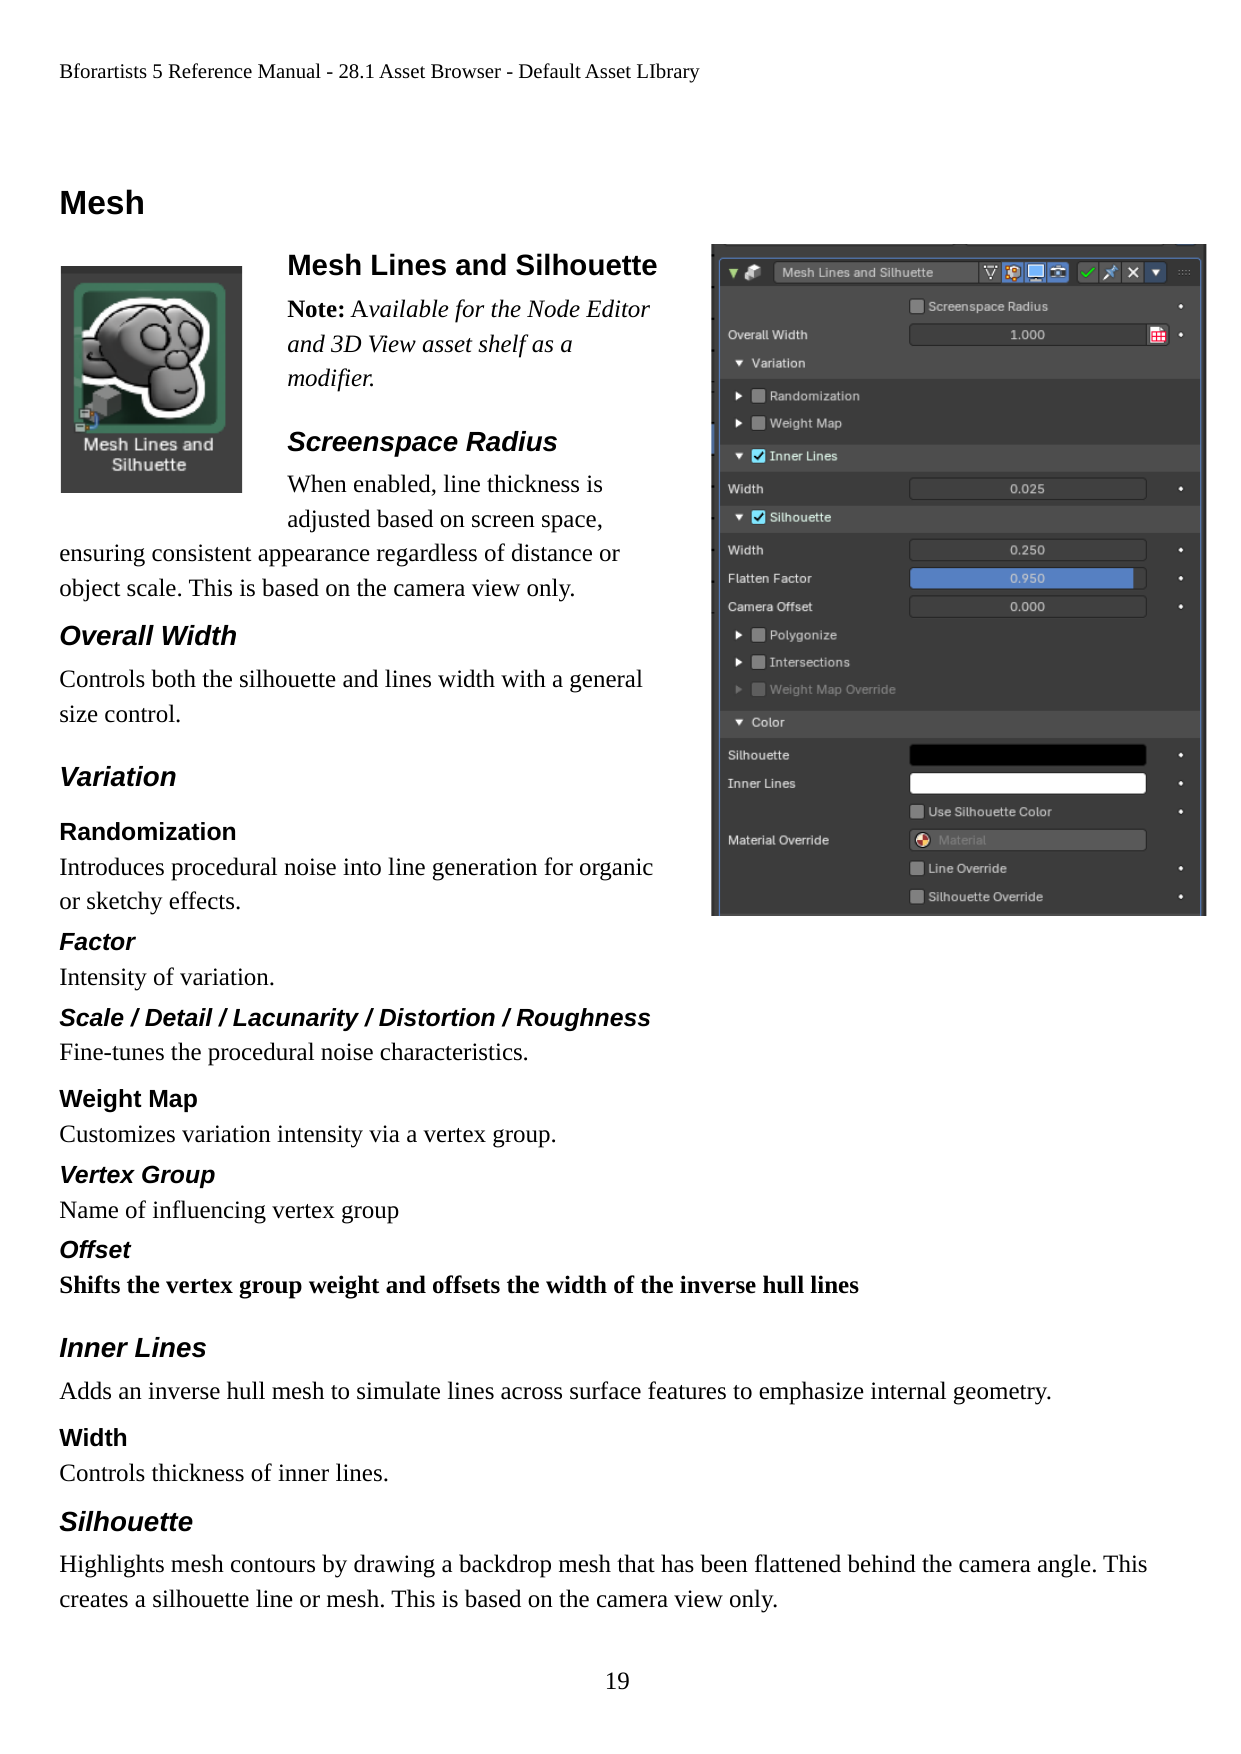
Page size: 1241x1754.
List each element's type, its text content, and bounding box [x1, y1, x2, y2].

text Fine-tunes the procedural noise characteristics. [59, 1037, 1181, 1066]
text When enabled, line thickness is adjusted based on screen space, ensuring consistent appearance regardless of distance or object scale. This is based on the camera view only. [59, 469, 711, 602]
text Customizes variation intensity via a vertex group. [59, 1119, 1181, 1148]
subtitle Silhouette [59, 1505, 1181, 1537]
subtitle Factor [59, 927, 1181, 956]
subtitle Width [59, 1423, 1181, 1452]
subtitle Weight Map [59, 1084, 1181, 1113]
subtitle Offset [59, 1235, 1181, 1264]
subtitle Vertex Group [59, 1160, 1181, 1188]
text Note: Available for the Node Editor and 3D View asset shelf as a modifier. [243, 294, 711, 392]
text Controls both the silhouette and lines width with a general size control. [59, 664, 711, 727]
text Highlights mesh contours by drawing a backdrop mesh that has been flattened behind the camera angle. This creates a silhouette line or mesh. This is based on the camera view only. [59, 1549, 1181, 1612]
subtitle Scale / Detail / Lacunarity / Distortion / Roughness [59, 1003, 1181, 1031]
text Shifts the vertex group weight and offsets the width of the inverse hull lines [59, 1270, 1181, 1299]
subtitle Variation [59, 760, 711, 792]
subtitle Mesh [59, 182, 1181, 221]
picture [60, 266, 243, 493]
subtitle Mesh Lines and Silhouette [59, 248, 711, 282]
subtitle Inner Lines [59, 1332, 1181, 1364]
text Intensity of variation. [59, 962, 1181, 991]
text Adds an inverse hull mesh to simulate lines across surface features to emphasize internal geometry. [59, 1376, 1181, 1405]
text Controls thickness of inner lines. [59, 1458, 1181, 1487]
subtitle Overall Width [59, 620, 711, 652]
subtitle Randomization [59, 817, 711, 846]
text Introduces procedural noise into line generation for organic or sketchy effects. [59, 852, 711, 915]
text Name of influencing vertex group [59, 1195, 1181, 1223]
picture [711, 244, 1207, 916]
subtitle Screenspace Radius [243, 425, 711, 457]
